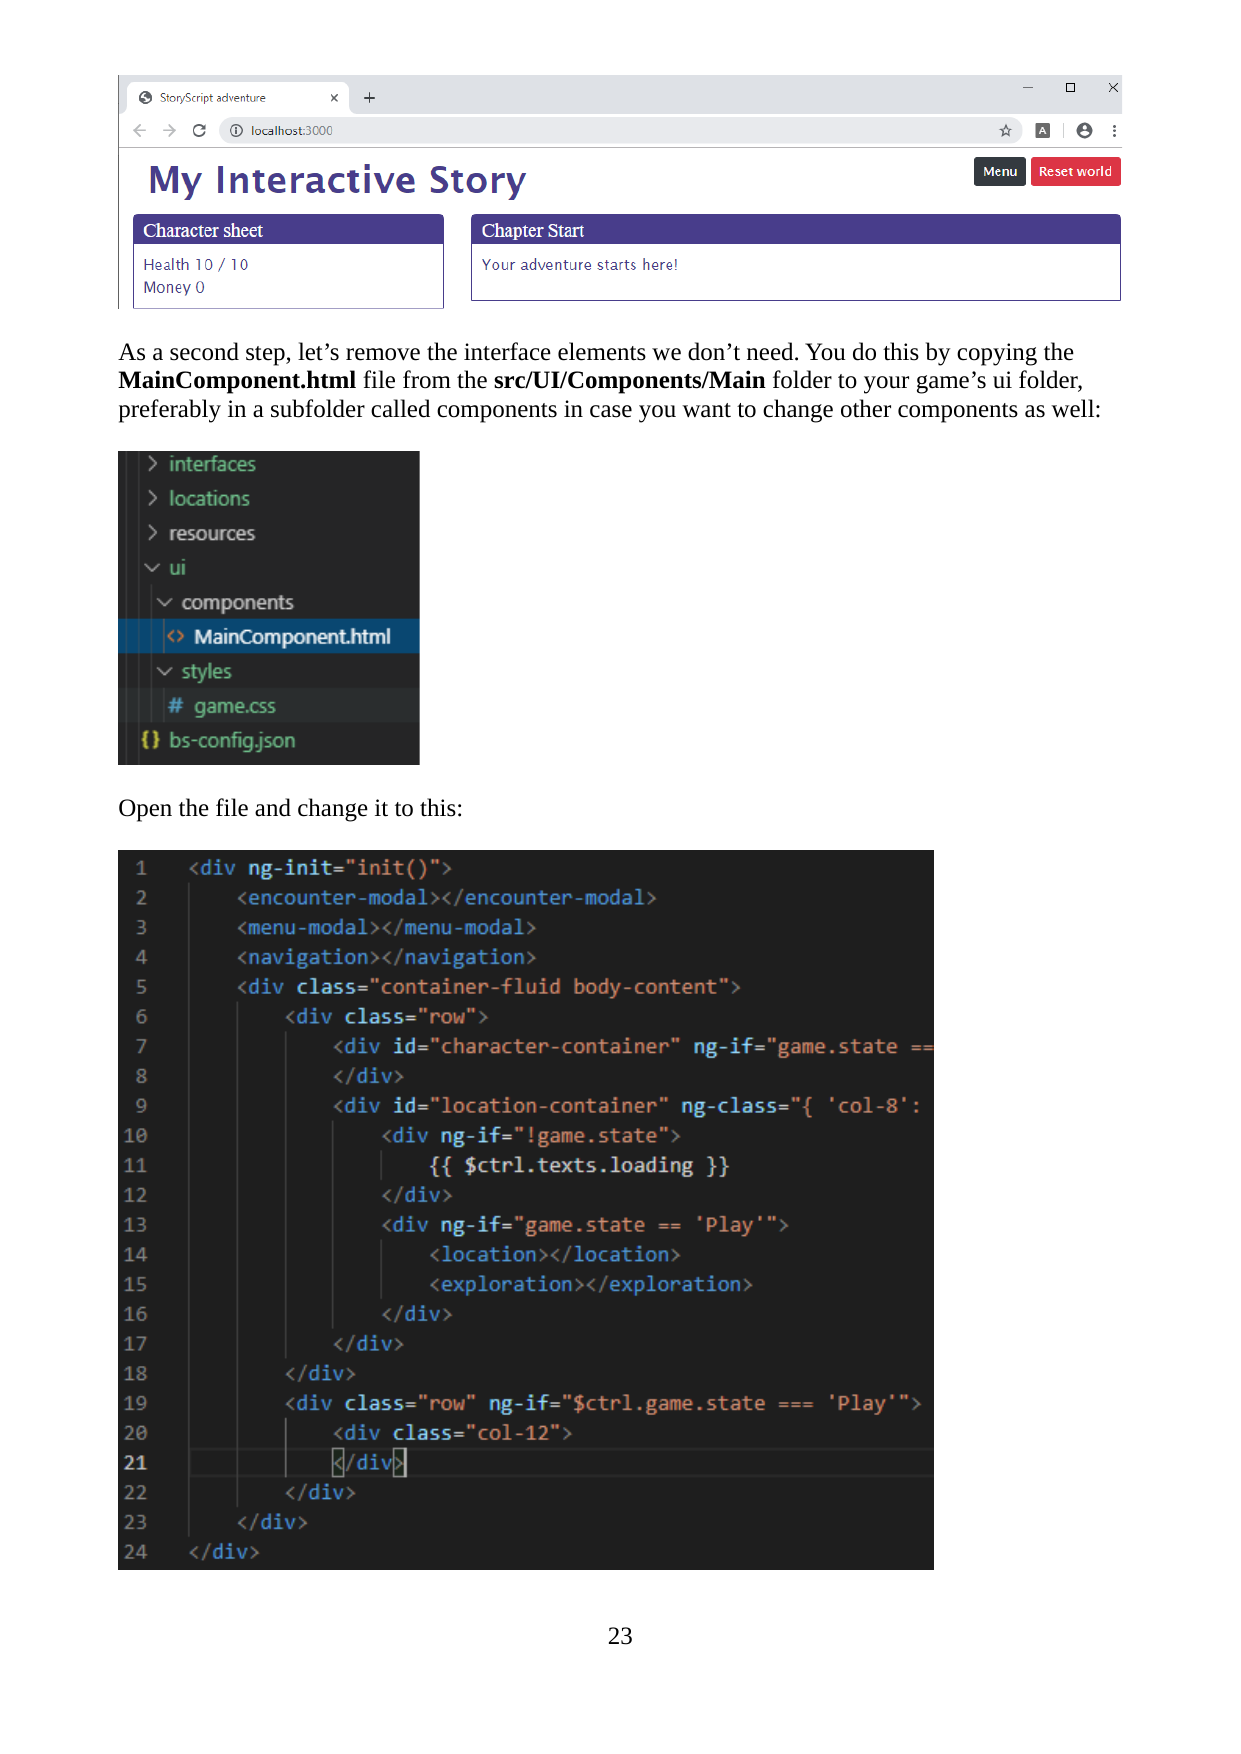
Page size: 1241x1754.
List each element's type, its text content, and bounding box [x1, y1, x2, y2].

text Open the file and change it to this: [118, 793, 1122, 822]
text As a second step, let’s remove the interface elements we don’t need. You do this by copying the MainComponent.html file from the src/UI/Components/Main folder to your game’s ui folder, preferably in a subfolder called components in case you want to change other components as well: [118, 337, 1122, 423]
